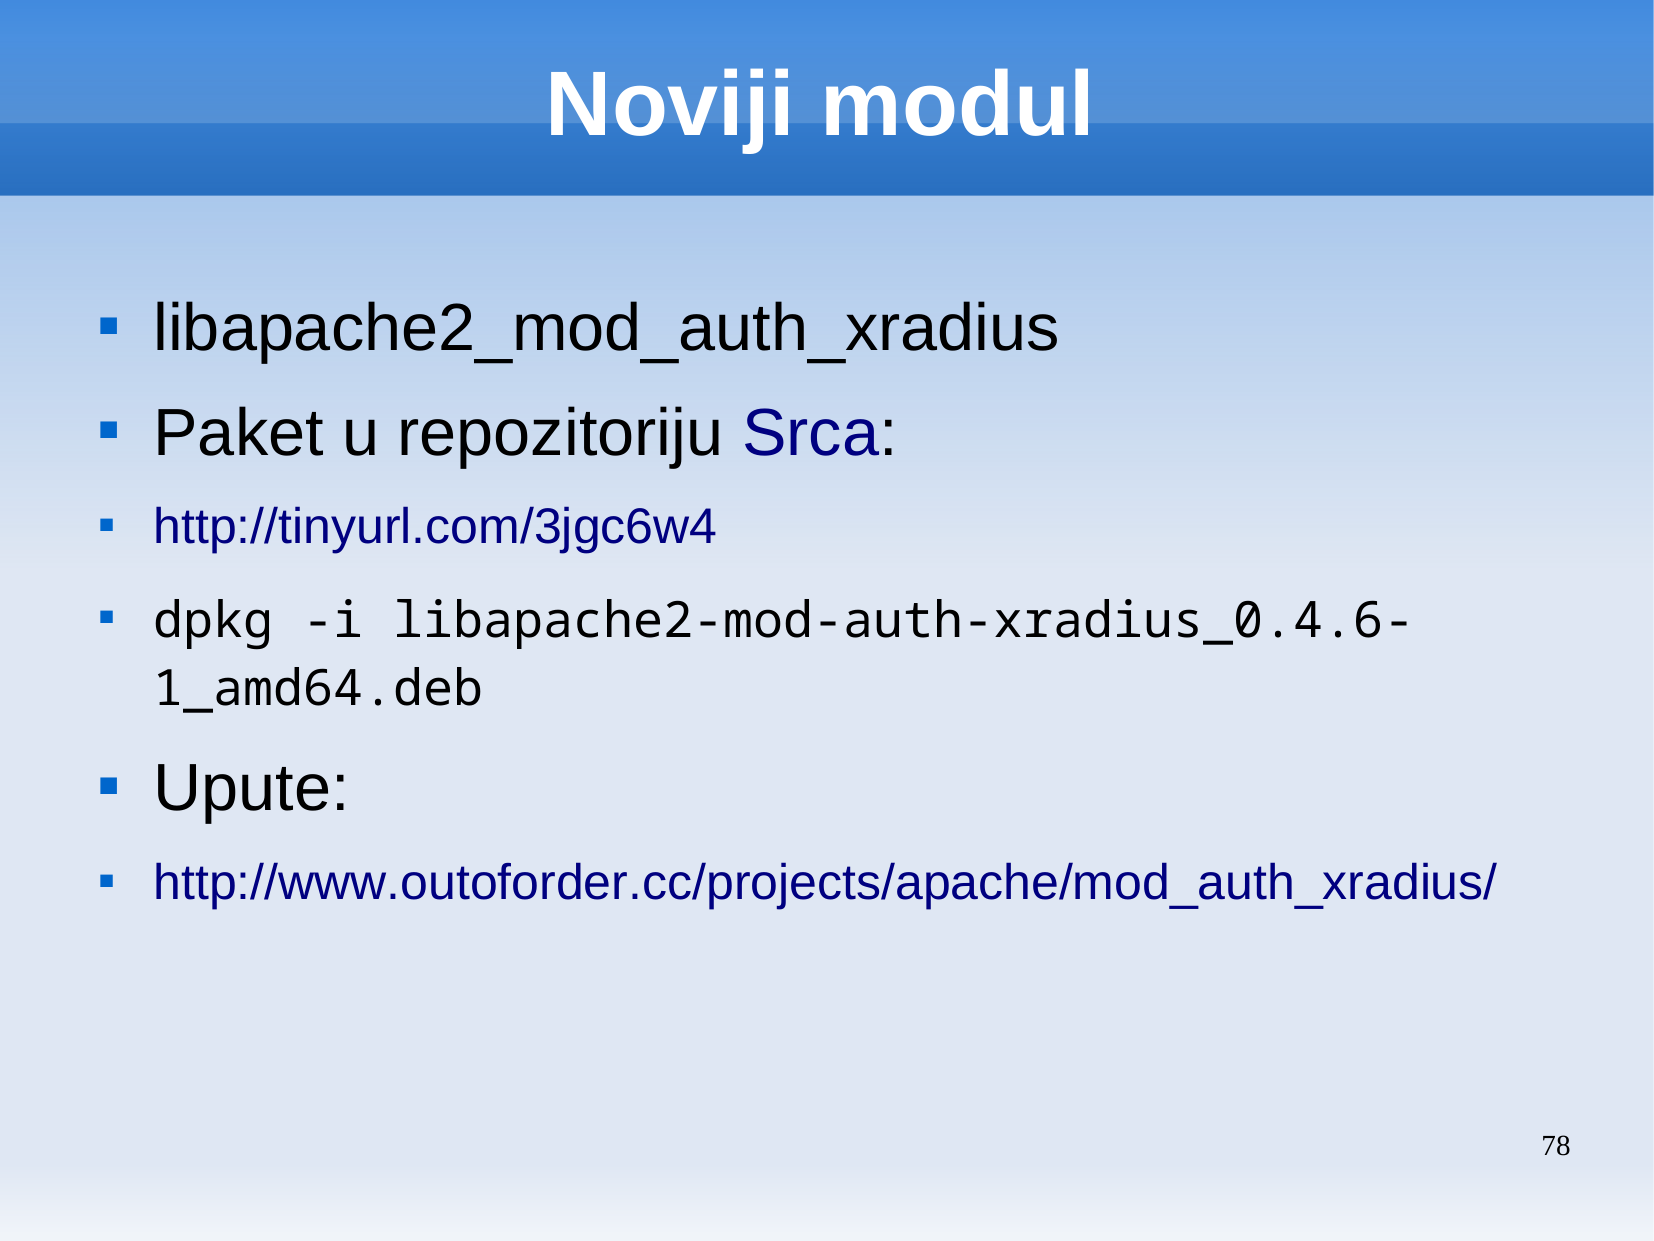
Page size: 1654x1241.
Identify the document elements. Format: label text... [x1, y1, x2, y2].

title Noviji modul [76, 7, 1565, 200]
list libapache2_mod_auth_xradius Paket u repozitoriju Srca: http://tinyurl.com/3jgc6w4 dpkg -i libapache2-mod-auth-xradius_0.4.6-1_amd64.deb Upute: http://www.outoforder.cc/projects/apache/mod_auth_xradius/ [82, 290, 1571, 1094]
picture [0, 0, 1654, 1241]
